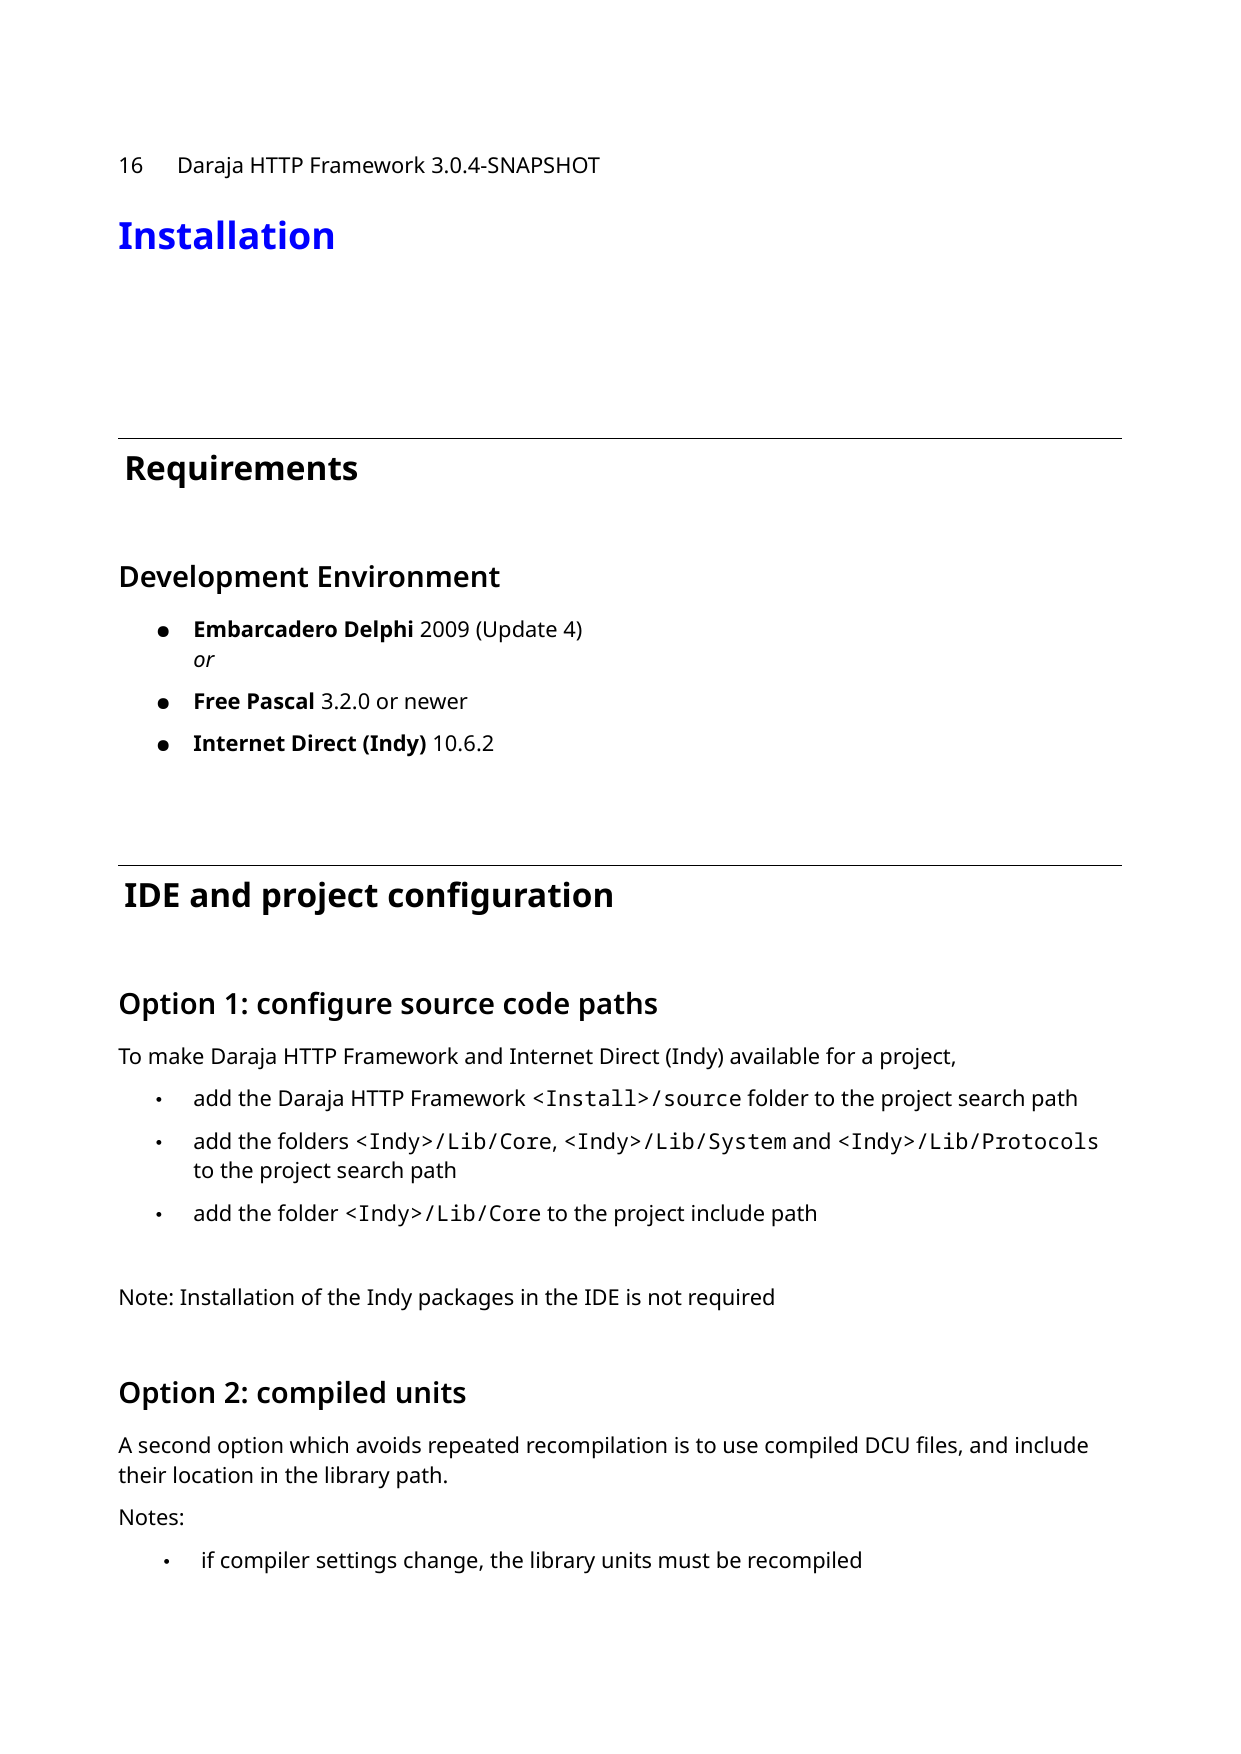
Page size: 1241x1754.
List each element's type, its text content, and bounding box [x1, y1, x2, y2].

subtitle Option 2: compiled units [118, 1372, 1122, 1412]
text Notes: [118, 1502, 1122, 1532]
list if compiler settings change, the library units must be recompiled [163, 1545, 1122, 1574]
list Embarcadero Delphi 2009 (Update 4) or [156, 614, 1122, 674]
list add the folders <Indy>/Lib/Core, <Indy>/Lib/System and <Indy>/Lib/Protocols to the project search path [156, 1126, 1122, 1185]
subtitle Installation [118, 209, 1122, 260]
subtitle Development Environment [118, 556, 1122, 596]
list Internet Direct (Indy) 10.6.2 [156, 728, 1122, 758]
list add the folder <Indy>/Lib/Core to the project include path [156, 1198, 1122, 1227]
subtitle Option 1: configure source code paths [118, 983, 1122, 1023]
subtitle IDE and project configuration [118, 866, 1122, 923]
text To make Daraja HTTP Framework and Internet Direct (Indy) available for a project, [118, 1041, 1122, 1071]
text Note: Installation of the Indy packages in the IDE is not required [118, 1282, 1122, 1312]
list add the Daraja HTTP Framework <Install>/source folder to the project search path [156, 1083, 1122, 1113]
list Free Pascal 3.2.0 or newer [156, 686, 1122, 716]
text A second option which avoids repeated recompilation is to use compiled DCU files, and include their location in the library path. [118, 1430, 1122, 1490]
subtitle Requirements [118, 439, 1122, 496]
